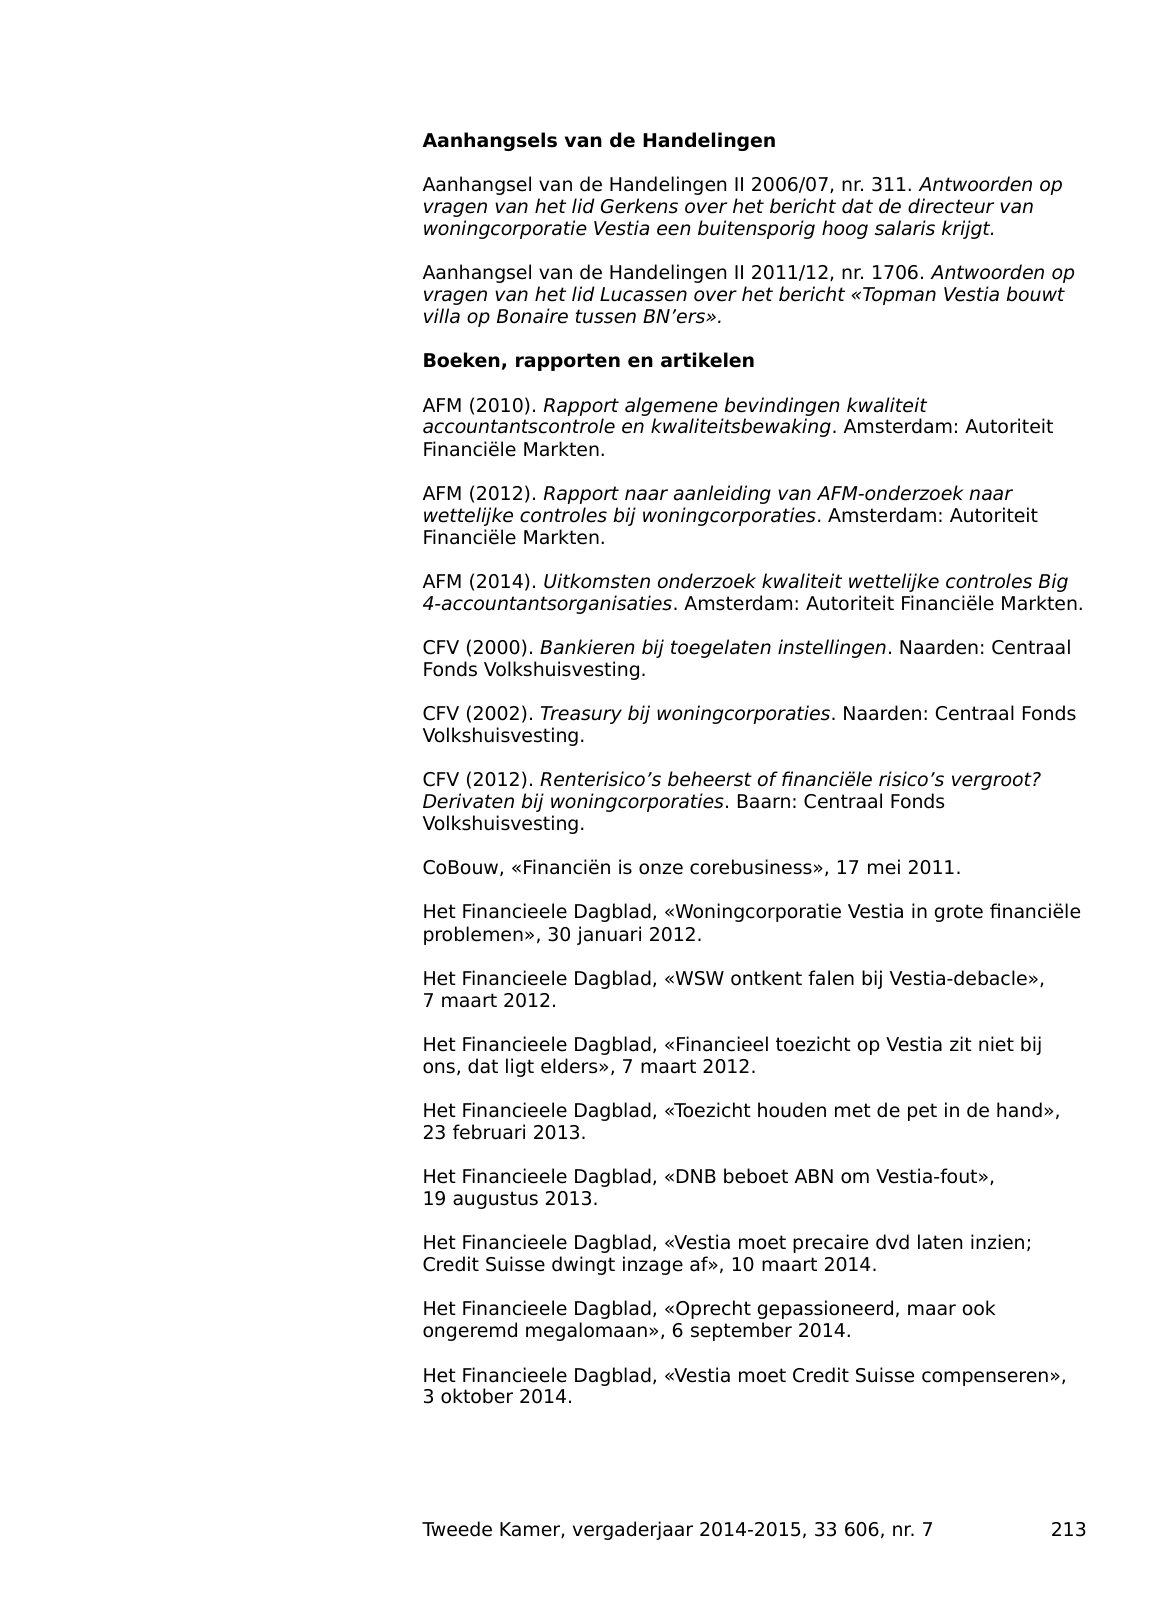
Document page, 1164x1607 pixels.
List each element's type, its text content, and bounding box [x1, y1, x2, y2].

text Het Financieele Dagblad, «Toezicht houden met de pet in de hand», 23 februari 2013. [422, 1100, 1087, 1144]
text AFM (2014). Uitkomsten onderzoek kwaliteit wettelijke controles Big 4-accountantsorganisaties. Amsterdam: Autoriteit Financiële Markten. [422, 571, 1087, 615]
text AFM (2012). Rapport naar aanleiding van AFM-onderzoek naar wettelijke controles bij woningcorporaties. Amsterdam: Autoriteit Financiële Markten. [422, 483, 1087, 548]
text CFV (2002). Treasury bij woningcorporaties. Naarden: Centraal Fonds Volkshuisvesting. [422, 703, 1087, 747]
text CoBouw, «Financiën is onze corebusiness», 17 mei 2011. [422, 857, 1087, 879]
subtitle Boeken, rapporten en artikelen [422, 350, 1087, 372]
text Het Financieele Dagblad, «Vestia moet Credit Suisse compenseren», 3 oktober 2014. [422, 1364, 1087, 1408]
subtitle Aanhangsels van de Handelingen [422, 130, 1087, 152]
text Aanhangsel van de Handelingen II 2006/07, nr. 311. Antwoorden op vragen van het lid Gerkens over het bericht dat de directeur van woningcorporatie Vestia een buitensporig hoog salaris krijgt. [422, 174, 1087, 240]
text Het Financieele Dagblad, «Woningcorporatie Vestia in grote financiële problemen», 30 januari 2012. [422, 901, 1087, 945]
text Het Financieele Dagblad, «Oprecht gepassioneerd, maar ook ongeremd megalomaan», 6 september 2014. [422, 1298, 1087, 1342]
text Aanhangsel van de Handelingen II 2011/12, nr. 1706. Antwoorden op vragen van het lid Lucassen over het bericht «Topman Vestia bouwt villa op Bonaire tussen BN’ers». [422, 262, 1087, 328]
text Het Financieele Dagblad, «WSW ontkent falen bij Vestia-debacle», 7 maart 2012. [422, 968, 1087, 1012]
text CFV (2012). Renterisico’s beheerst of financiële risico’s vergroot? Derivaten bij woningcorporaties. Baarn: Centraal Fonds Volkshuisvesting. [422, 769, 1087, 835]
text Het Financieele Dagblad, «Vestia moet precaire dvd laten inzien; Credit Suisse dwingt inzage af», 10 maart 2014. [422, 1232, 1087, 1276]
text CFV (2000). Bankieren bij toegelaten instellingen. Naarden: Centraal Fonds Volkshuisvesting. [422, 637, 1087, 681]
text Het Financieele Dagblad, «Financieel toezicht op Vestia zit niet bij ons, dat ligt elders», 7 maart 2012. [422, 1034, 1087, 1078]
text AFM (2010). Rapport algemene bevindingen kwaliteit accountantscontrole en kwaliteitsbewaking. Amsterdam: Autoriteit Financiële Markten. [422, 394, 1087, 460]
text Het Financieele Dagblad, «DNB beboet ABN om Vestia-fout», 19 augustus 2013. [422, 1166, 1087, 1210]
